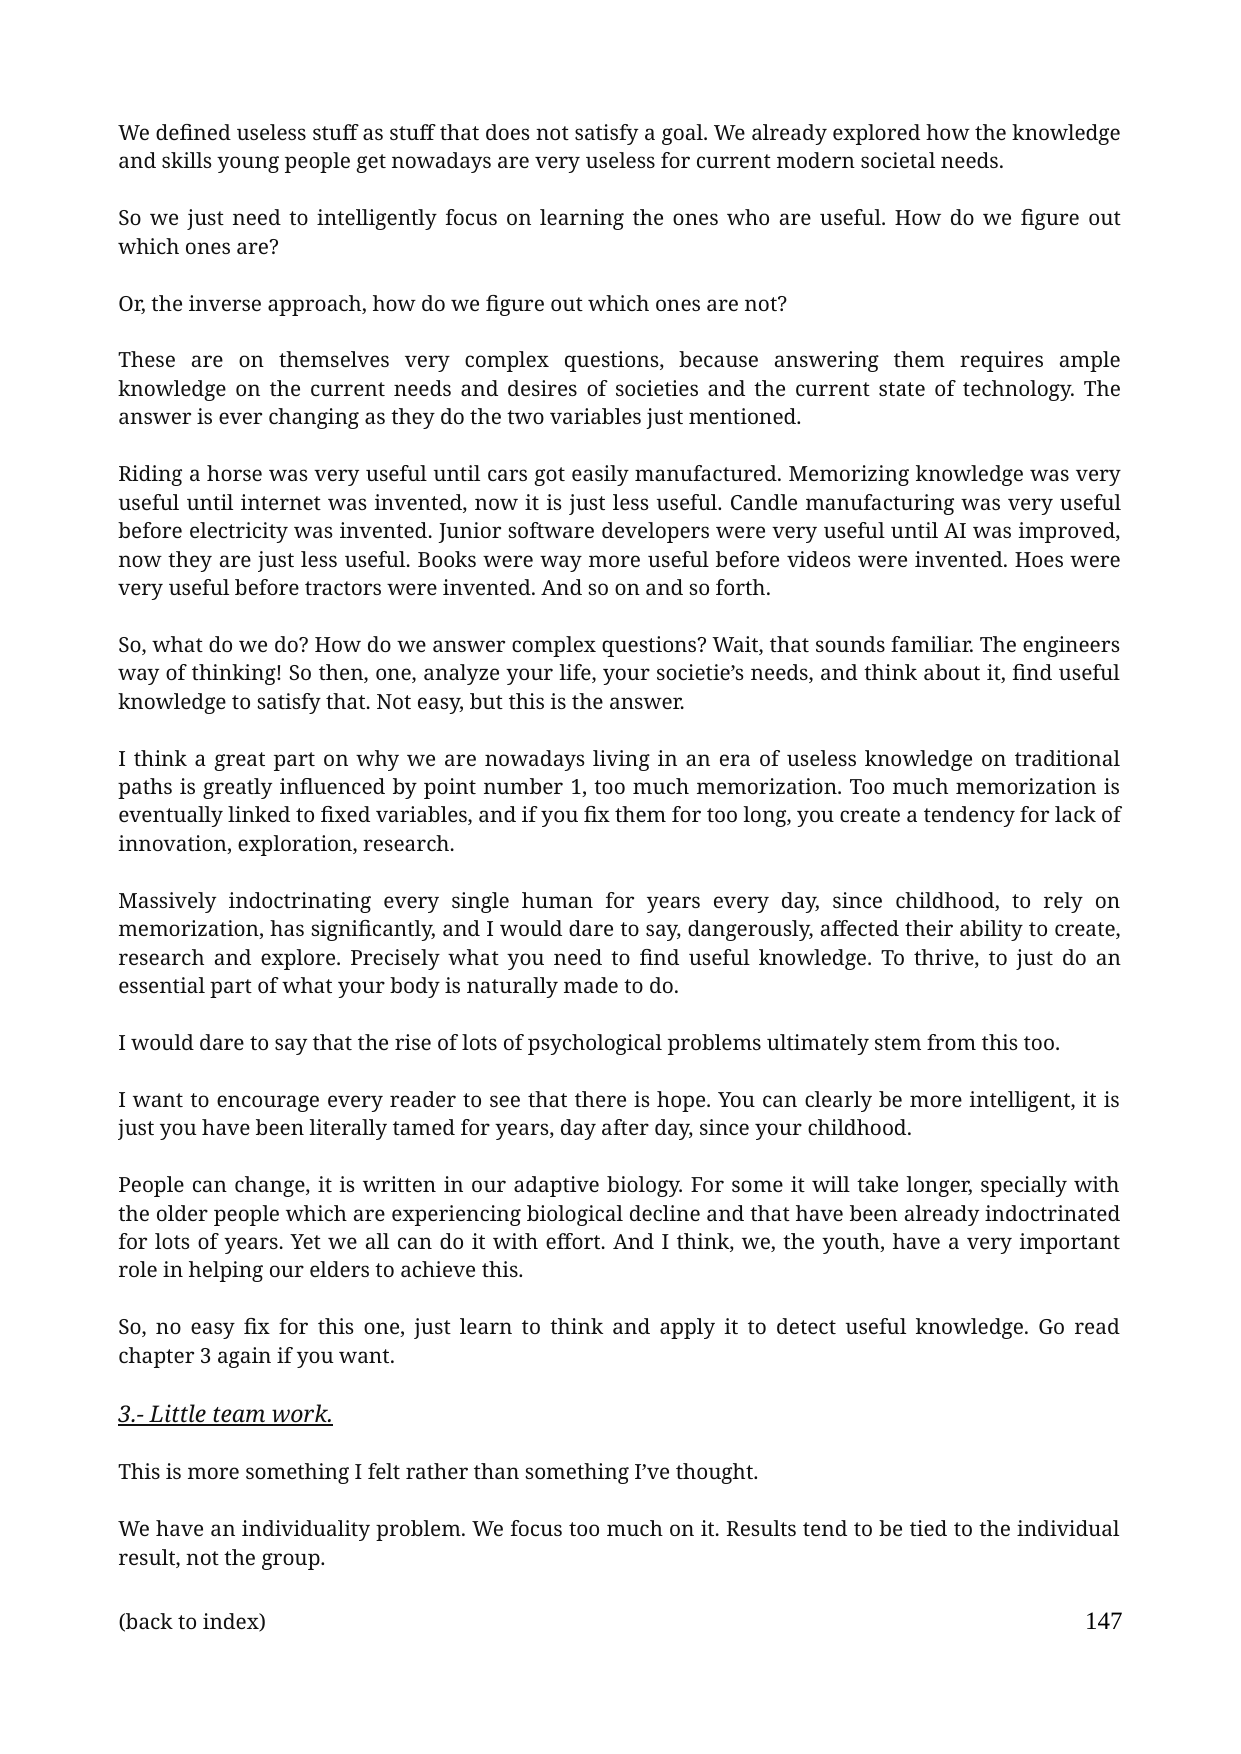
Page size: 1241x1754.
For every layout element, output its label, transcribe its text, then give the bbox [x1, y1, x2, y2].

text Riding a horse was very useful until cars got easily manufactured. Memorizing knowledge was very useful until internet was invented, now it is just less useful. Candle manufacturing was very useful before electricity was invented. Junior software developers were very useful until AI was improved, now they are just less useful. Books were way more useful before videos were invented. Hoes were very useful before tractors were invented. And so on and so forth. [118, 459, 1122, 602]
text Massively indoctrinating every single human for years every day, since childhood, to rely on memorization, has significantly, and I would dare to say, dangerously, affected their ability to create, research and explore. Precisely what you need to find useful knowledge. To thrive, to just do an essential part of what your body is naturally made to do. [118, 886, 1122, 1000]
text I think a great part on why we are nowadays living in an era of useless knowledge on traditional paths is greatly influenced by point number 1, too much memorization. Too much memorization is eventually linked to fixed variables, and if you fix them for too long, you create a tendency for lack of innovation, exploration, research. [118, 744, 1122, 857]
text So, what do we do? How do we answer complex questions? Wait, that sounds familiar. The engineers way of thinking! So then, one, analyze your life, your societie’s needs, and think about it, find useful knowledge to satisfy that. Not easy, but this is the answer. [118, 630, 1122, 715]
text These are on themselves very complex questions, because answering them requires ample knowledge on the current needs and desires of societies and the current state of technology. The answer is ever changing as they do the two variables just mentioned. [118, 346, 1122, 431]
text So, no easy fix for this one, just learn to think and apply it to detect useful knowledge. Go read chapter 3 again if you want. [118, 1312, 1122, 1369]
text I want to encourage every reader to see that there is hope. You can clearly be more intelligent, it is just you have been literally tamed for years, day after day, since your childhood. [118, 1085, 1122, 1142]
text We defined useless stuff as stuff that does not satisfy a goal. We already explored how the knowledge and skills young people get nowadays are very useless for current modern societal needs. [118, 118, 1122, 175]
text We have an individuality problem. We focus too much on it. Results tend to be tied to the individual result, not the group. [118, 1514, 1122, 1571]
text I would dare to say that the rise of lots of psychological problems ultimately stem from this too. [118, 1028, 1122, 1057]
text So we just need to intelligently focus on learning the ones who are useful. How do we figure out which ones are? [118, 203, 1122, 260]
text People can change, it is written in our adaptive biology. For some it will take longer, specially with the older people which are experiencing biological decline and that have been already indoctrinated for lots of years. Yet we all can do it with effort. And I think, we, the youth, have a very important role in helping our elders to achieve this. [118, 1170, 1122, 1284]
text This is more something I felt rather than something I’ve thought. [118, 1457, 1122, 1486]
text 3.- Little team work. [118, 1398, 1122, 1429]
text Or, the inverse approach, how do we figure out which ones are not? [118, 289, 1122, 317]
